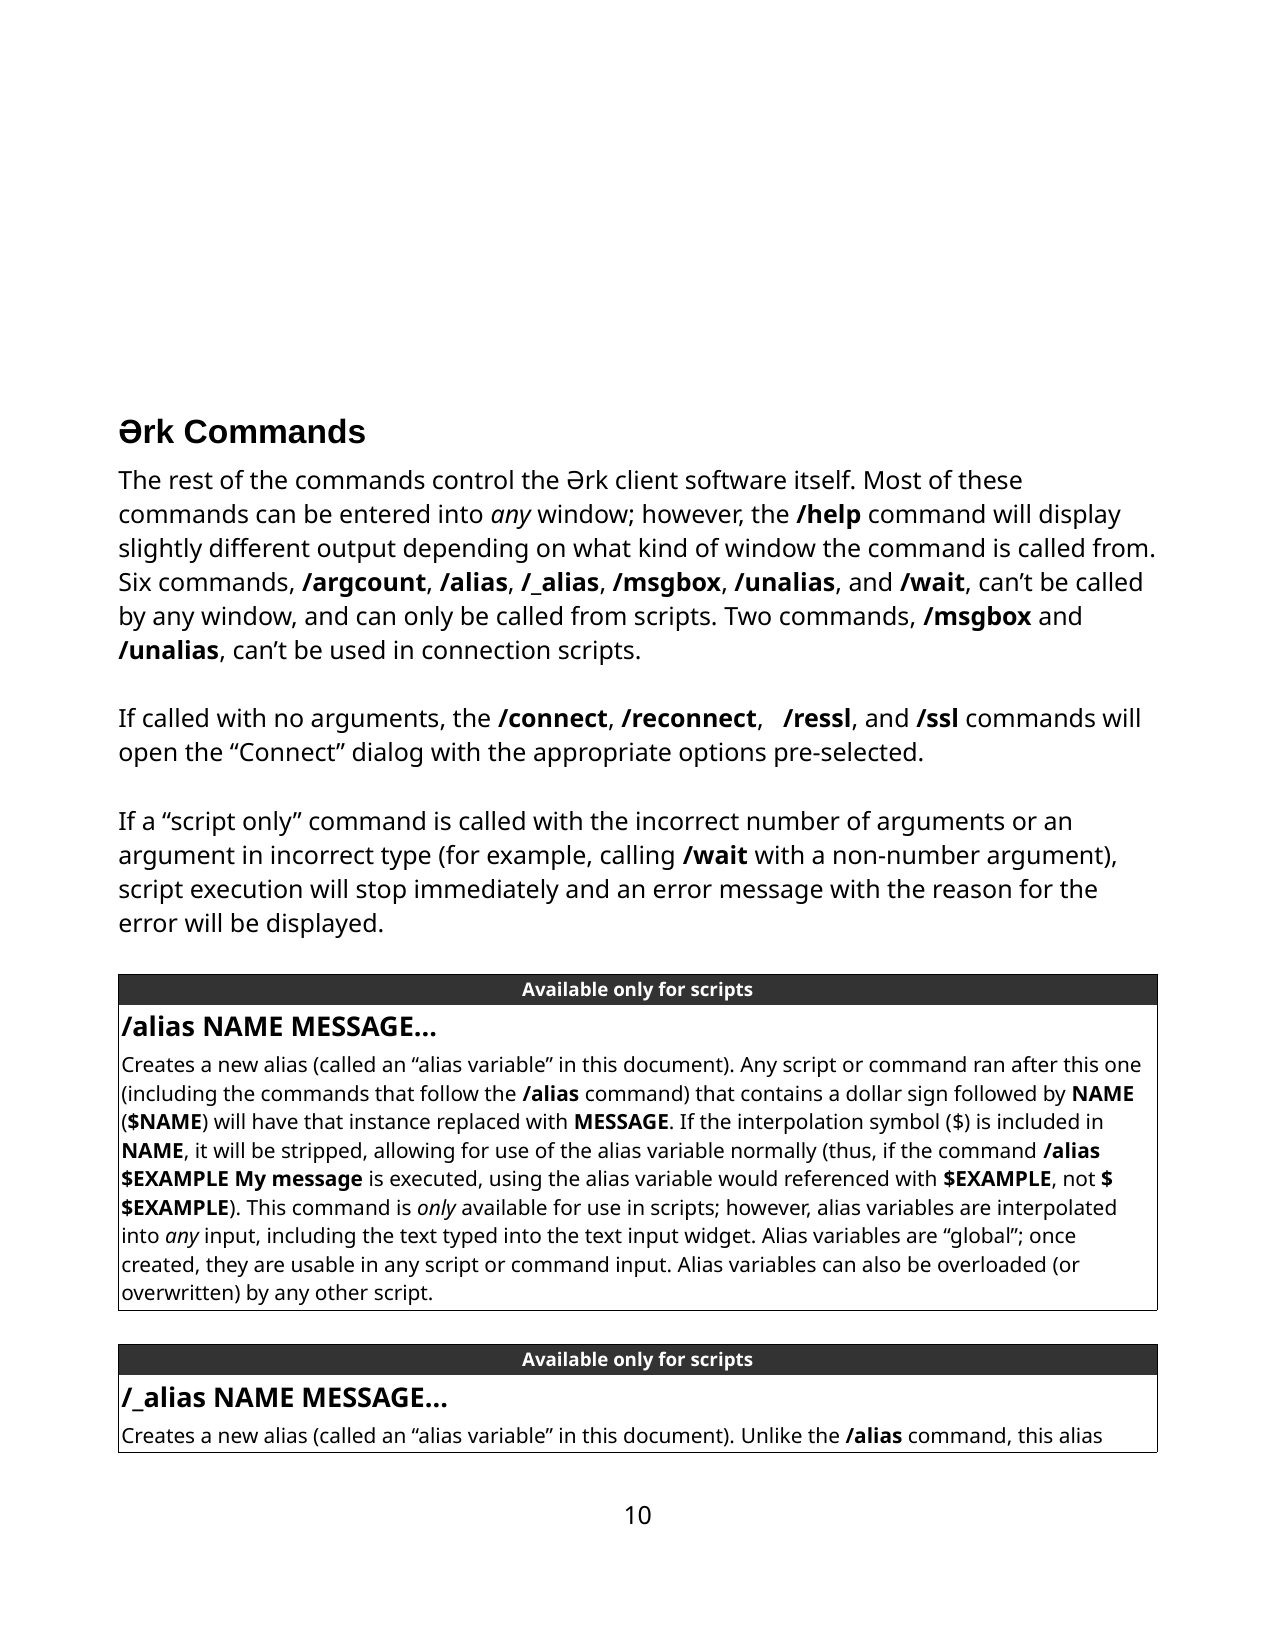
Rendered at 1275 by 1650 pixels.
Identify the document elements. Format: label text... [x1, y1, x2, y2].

table_cell Creates a new alias (called an “alias variable” in this document). Any script or command ran after this one (including the commands that follow the /alias command) that contains a dollar sign followed by NAME ($NAME) will have that instance replaced with MESSAGE. If the interpolation symbol ($) is included in NAME, it will be stripped, allowing for use of the alias variable normally (thus, if the command /alias $EXAMPLE My message is executed, using the alias variable would referenced with $EXAMPLE, not $$EXAMPLE). This command is only available for use in scripts; however, alias variables are interpolated into any input, including the text typed into the text input widget. Alias variables are “global”; once created, they are usable in any script or command input. Alias variables can also be overloaded (or overwritten) by any other script. [119, 1048, 1157, 1309]
table_cell Creates a new alias (called an “alias variable” in this document). Unlike the /alias command, this alias [119, 1418, 1157, 1452]
text The rest of the commands control the Ərk client software itself. Most of these commands can be entered into any window; however, the /help command will display slightly different output depending on what kind of window the command is called from. Six commands, /argcount, /alias, /_alias, /msgbox, /unalias, and /wait, can’t be called by any window, and can only be called from scripts. Two commands, /msgbox and /unalias, can’t be used in connection scripts. [118, 463, 1157, 667]
table_header Available only for scripts [119, 1345, 1157, 1375]
text If called with no arguments, the /connect, /reconnect, /ressl, and /ssl commands will open the “Connect” dialog with the appropriate options pre-selected. [118, 701, 1157, 769]
table_header Available only for scripts [119, 975, 1157, 1005]
table_cell /alias NAME MESSAGE... [119, 1005, 1157, 1048]
table_cell /_alias NAME MESSAGE... [119, 1375, 1157, 1418]
subtitle Ərk Commands [118, 411, 1157, 450]
text If a “script only” command is called with the incorrect number of arguments or an argument in incorrect type (for example, calling /wait with a non-number argument), script execution will stop immediately and an error message with the reason for the error will be displayed. [118, 803, 1157, 939]
